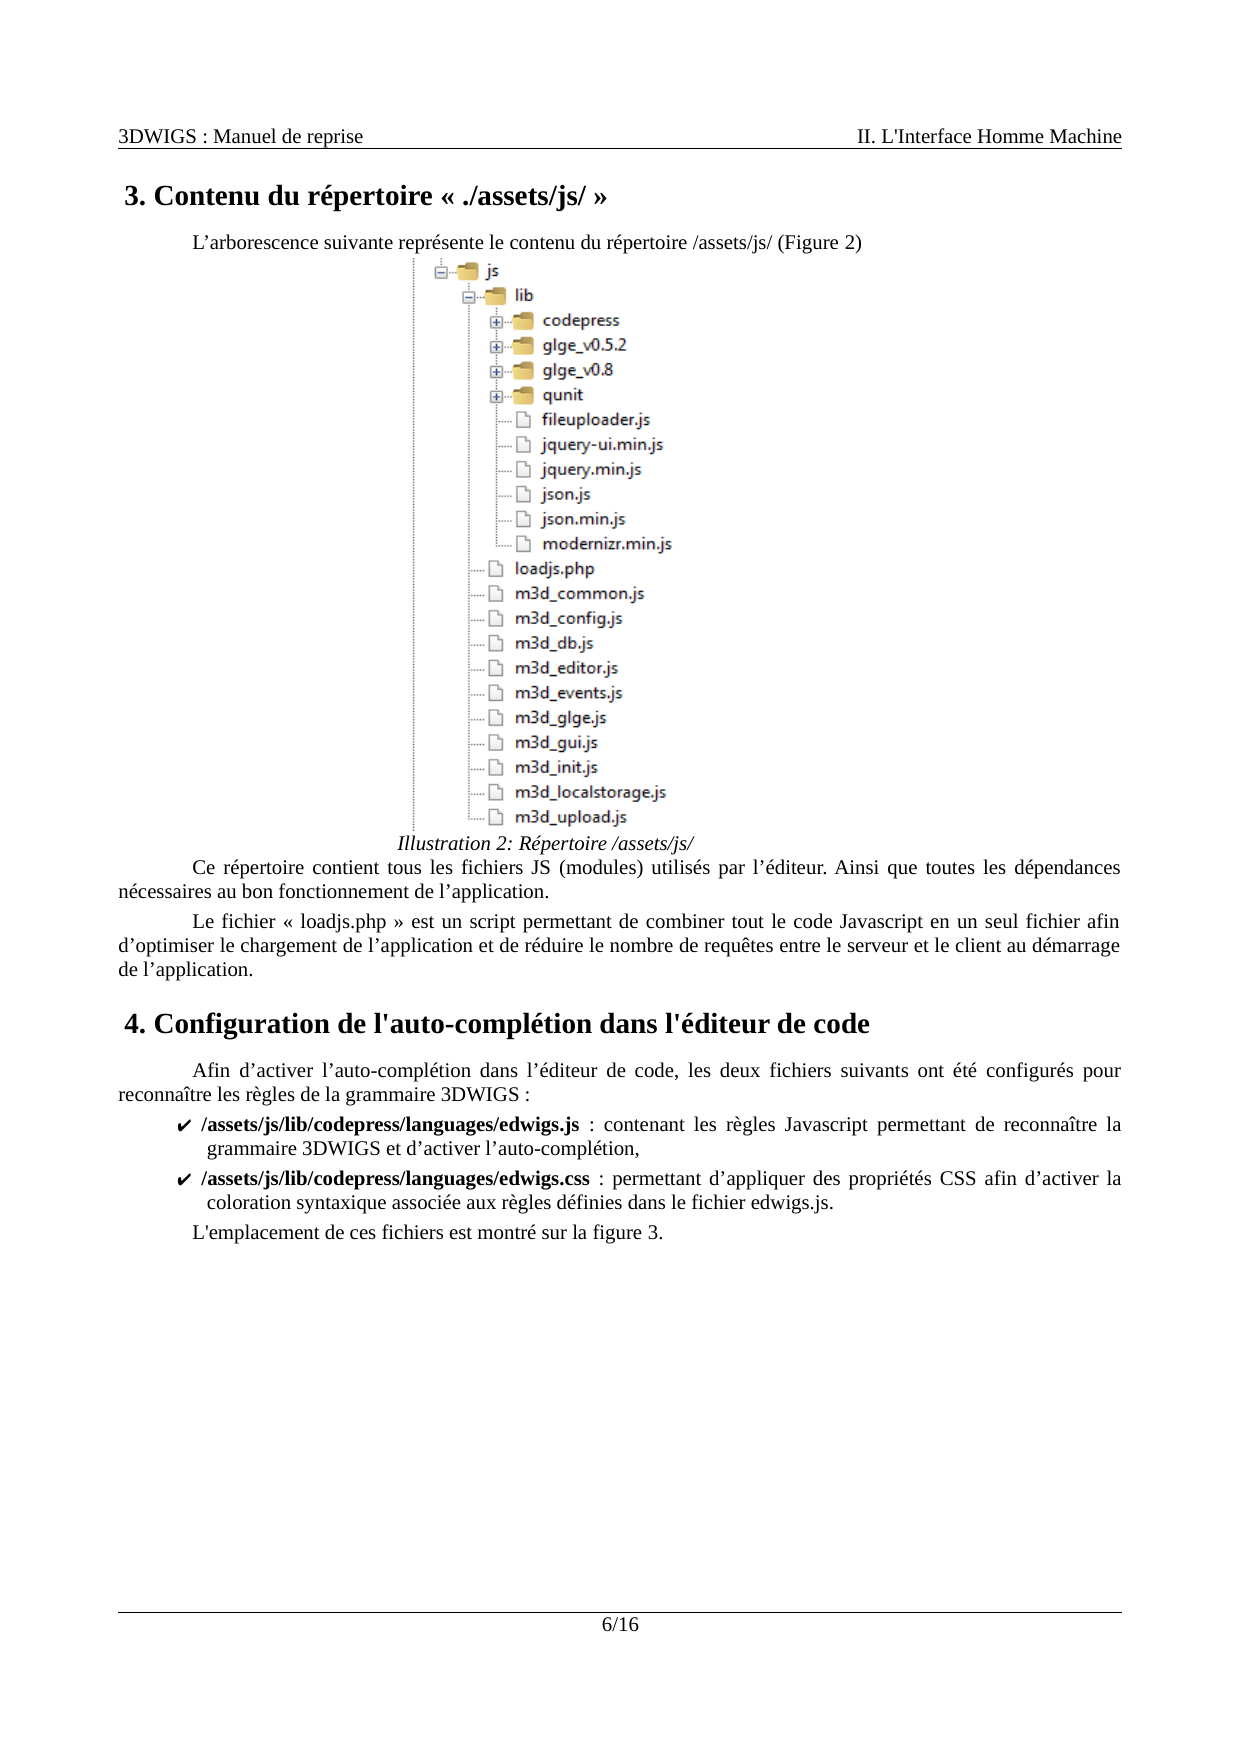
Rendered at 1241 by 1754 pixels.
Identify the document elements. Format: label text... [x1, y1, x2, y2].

text Le fichier « loadjs.php » est un script permettant de combiner tout le code Javascript en un seul fichier afin d’optimiser le chargement de l’application et de réduire le nombre de requêtes entre le serveur et le client au démarrage de l’application. [118, 909, 1122, 981]
text Ce répertoire contient tous les fichiers JS (modules) utilisés par l’éditeur. Ainsi que toutes les dépendances nécessaires au bon fonctionnement de l’application. [118, 831, 1122, 903]
text L'emplacement de ces fichiers est montré sur la figure 3. [118, 1220, 1122, 1244]
subtitle Contenu du répertoire « ./assets/js/ » [124, 178, 1122, 211]
list /assets/js/lib/codepress/languages/edwigs.js : contenant les règles Javascript permettant de reconnaître la grammaire 3DWIGS et d’activer l’auto-complétion, [177, 1112, 1122, 1160]
text L’arborescence suivante représente le contenu du répertoire /assets/js/ (Figure 2) [118, 229, 1122, 266]
picture [400, 257, 690, 831]
text Afin d’activer l’auto-complétion dans l’éditeur de code, les deux fichiers suivants ont été configurés pour reconnaître les règles de la grammaire 3DWIGS : [118, 1058, 1122, 1106]
text Illustration 2: Répertoire /assets/js/ [397, 266, 716, 855]
subtitle Configuration de l'auto-complétion dans l'éditeur de code [124, 1006, 1122, 1039]
list /assets/js/lib/codepress/languages/edwigs.css : permettant d’appliquer des propriétés CSS afin d’activer la coloration syntaxique associée aux règles définies dans le fichier edwigs.js. [177, 1166, 1122, 1214]
